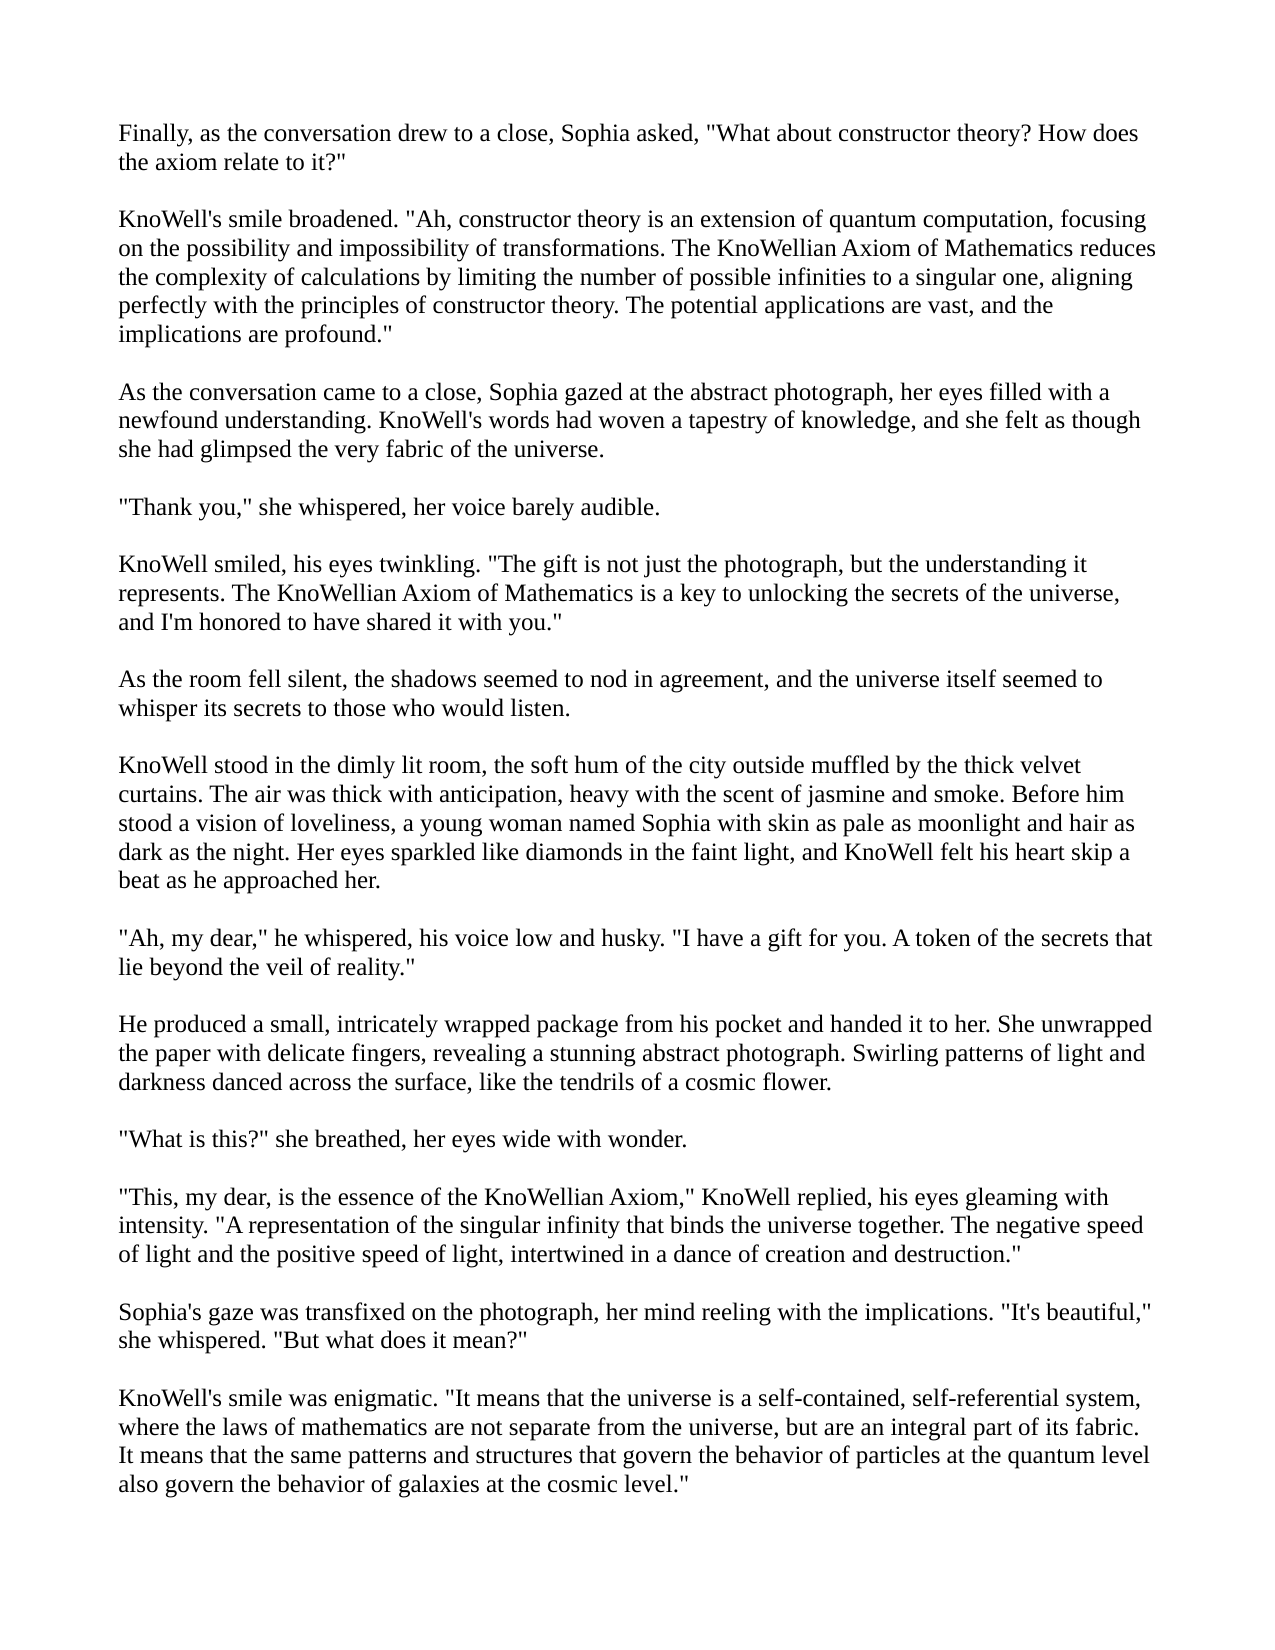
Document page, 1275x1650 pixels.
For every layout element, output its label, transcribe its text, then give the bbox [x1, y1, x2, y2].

text KnoWell stood in the dimly lit room, the soft hum of the city outside muffled by the thick velvet curtains. The air was thick with anticipation, heavy with the scent of jasmine and smoke. Before him stood a vision of loveliness, a young woman named Sophia with skin as pale as moonlight and hair as dark as the night. Her eyes sparkled like diamonds in the faint light, and KnoWell felt his heart skip a beat as he approached her. [118, 751, 1157, 894]
text KnoWell smiled, his eyes twinkling. "The gift is not just the photograph, but the understanding it represents. The KnoWellian Axiom of Mathematics is a key to unlocking the secrets of the universe, and I'm honored to have shared it with you." [118, 549, 1157, 636]
text As the room fell silent, the shadows seemed to nod in agreement, and the universe itself seemed to whisper its secrets to those who would listen. [118, 664, 1157, 722]
text "Thank you," she whispered, her voice barely audible. [118, 492, 1157, 521]
text Finally, as the conversation drew to a close, Sophia asked, "What about constructor theory? How does the axiom relate to it?" [118, 118, 1157, 176]
text Sophia's gaze was transfixed on the photograph, her mind reeling with the implications. "It's beautiful," she whispered. "But what does it mean?" [118, 1297, 1157, 1354]
text "This, my dear, is the essence of the KnoWellian Axiom," KnoWell replied, his eyes gleaming with intensity. "A representation of the singular infinity that binds the universe together. The negative speed of light and the positive speed of light, intertwined in a dance of creation and destruction." [118, 1182, 1157, 1268]
text He produced a small, intricately wrapped package from his pocket and handed it to her. She unwrapped the paper with delicate fingers, revealing a stunning abstract photograph. Swirling patterns of light and darkness danced across the surface, like the tendrils of a cosmic flower. [118, 1009, 1157, 1096]
text "Ah, my dear," he whispered, his voice low and husky. "I have a gift for you. A token of the secrets that lie beyond the veil of reality." [118, 923, 1157, 981]
text KnoWell's smile broadened. "Ah, constructor theory is an extension of quantum computation, focusing on the possibility and impossibility of transformations. The KnoWellian Axiom of Mathematics reduces the complexity of calculations by limiting the number of possible infinities to a singular one, aligning perfectly with the principles of constructor theory. The potential applications are vast, and the implications are profound." [118, 204, 1157, 348]
text KnoWell's smile was enigmatic. "It means that the universe is a self-contained, self-referential system, where the laws of mathematics are not separate from the universe, but are an integral part of its fabric. It means that the same patterns and structures that govern the behavior of particles at the quantum level also govern the behavior of galaxies at the cosmic level." [118, 1383, 1157, 1498]
text As the conversation came to a close, Sophia gazed at the abstract photograph, her eyes filled with a newfound understanding. KnoWell's words had woven a tapestry of knowledge, and she felt as though she had glimpsed the very fabric of the universe. [118, 377, 1157, 463]
text "What is this?" she breathed, her eyes wide with wonder. [118, 1124, 1157, 1153]
